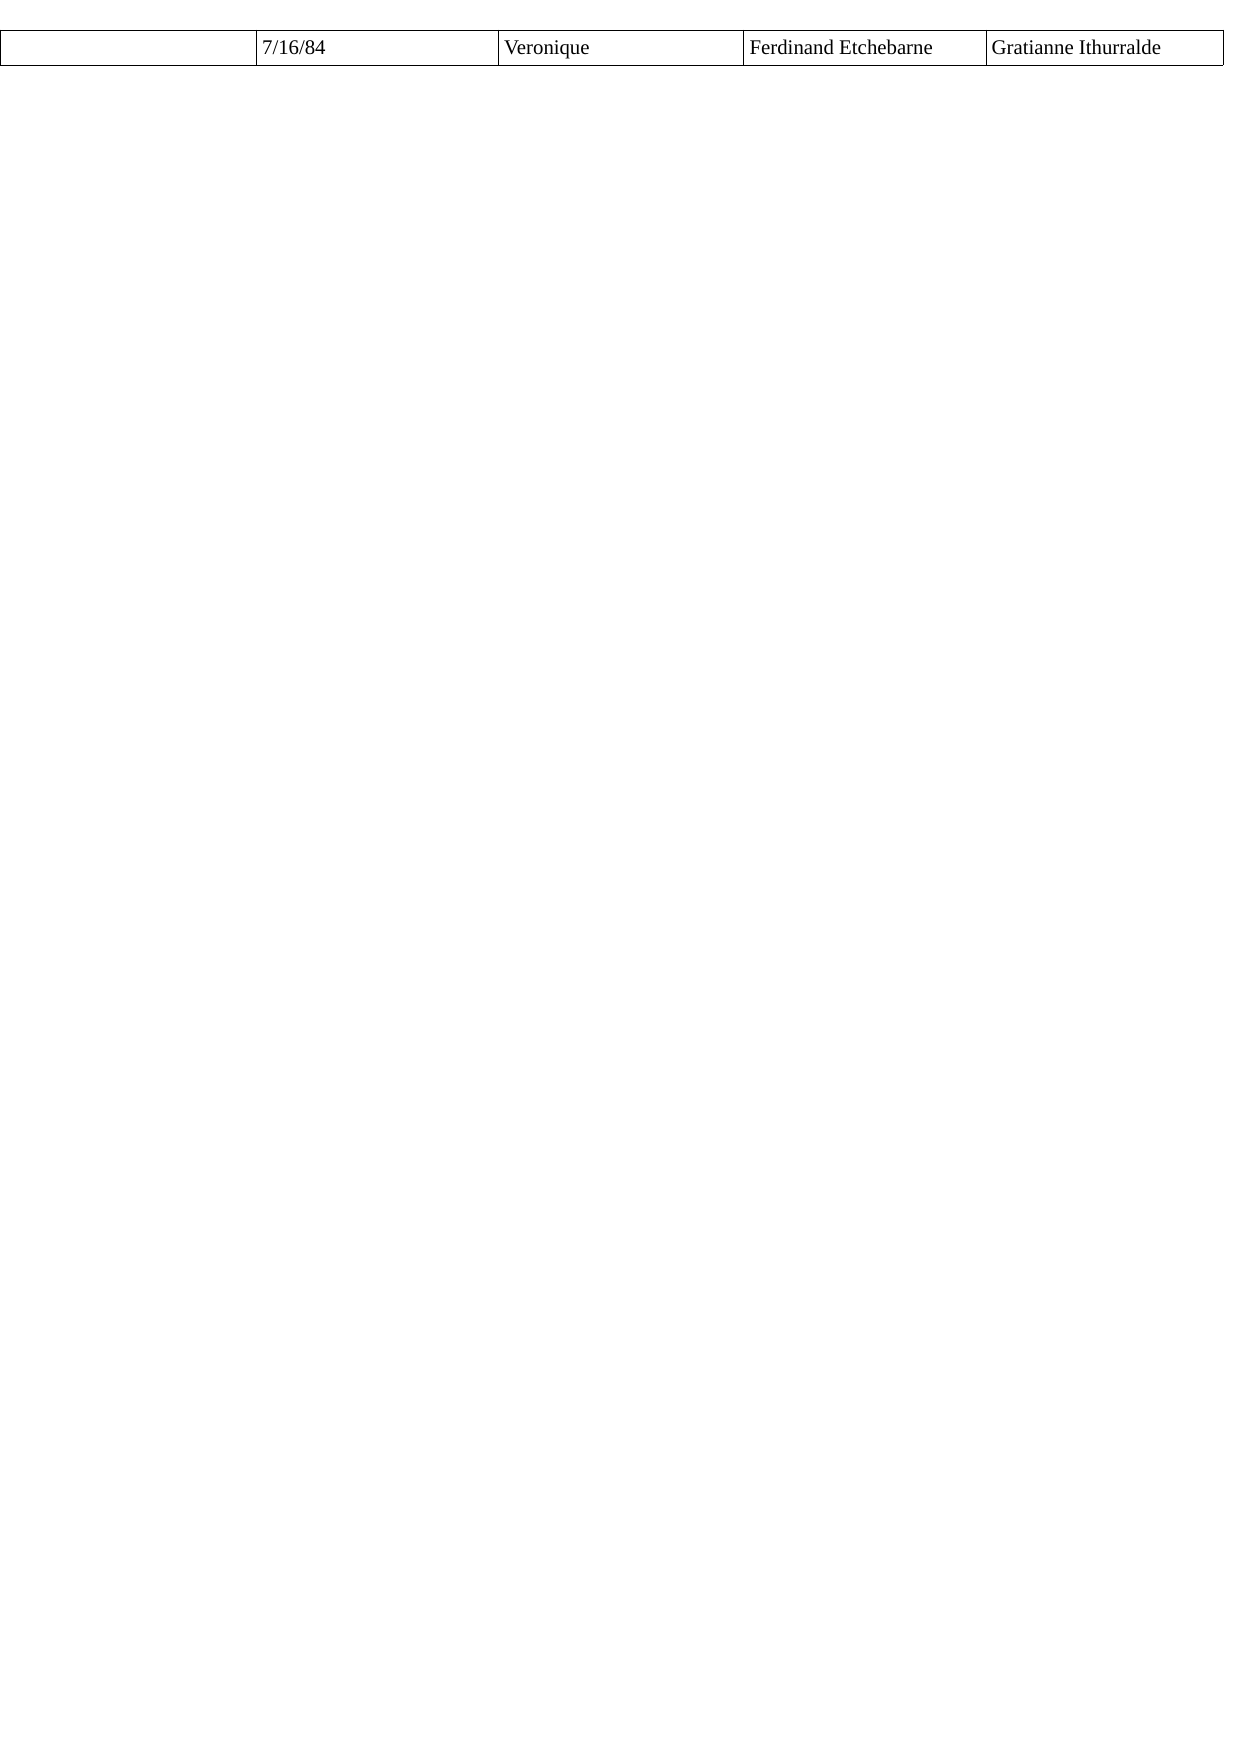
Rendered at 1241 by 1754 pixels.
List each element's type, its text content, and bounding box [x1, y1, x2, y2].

table_cell Ferdinand Etchebarne [744, 31, 986, 65]
table_cell Gratianne Ithurralde [987, 31, 1223, 65]
table_cell Veronique [499, 31, 743, 65]
table_cell [1, 31, 256, 65]
table_cell 16/07/1884 [257, 31, 498, 65]
